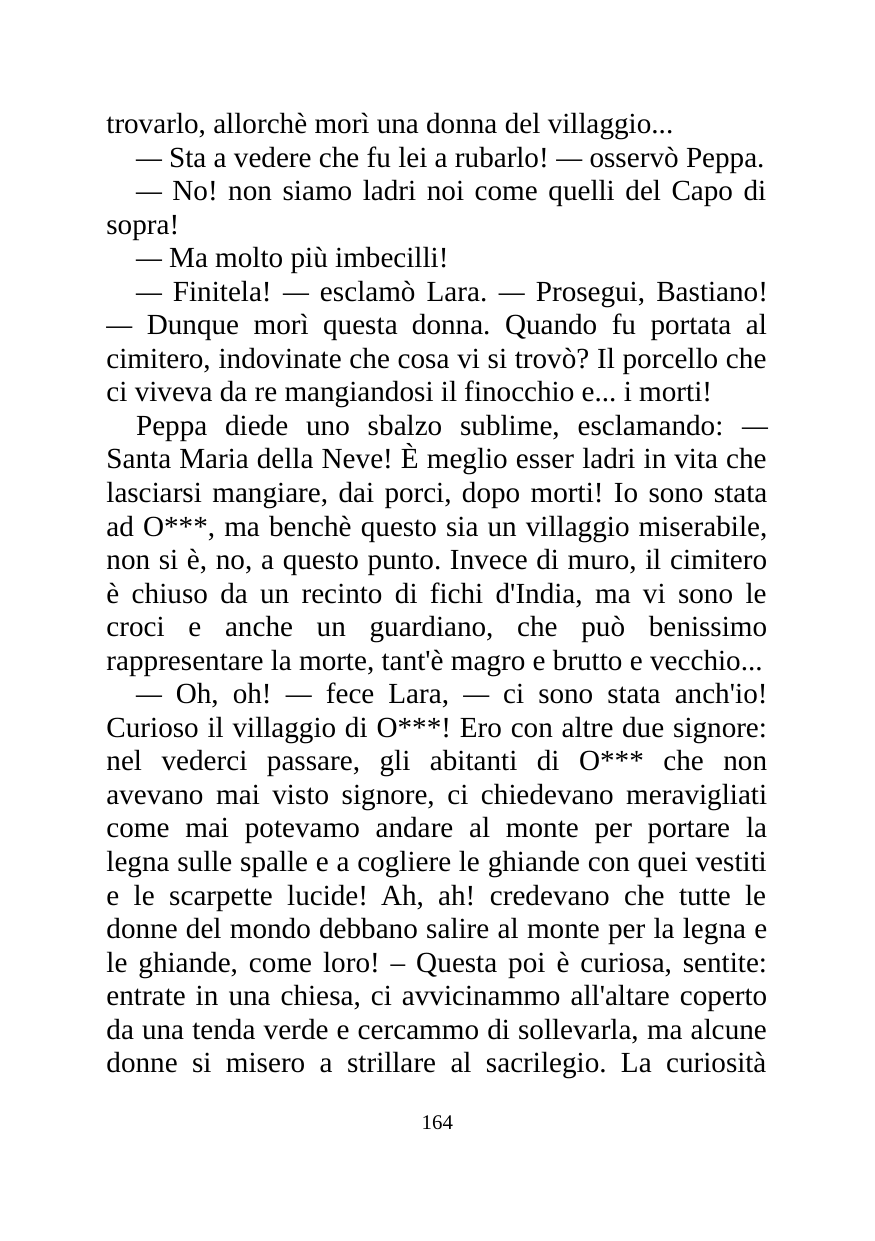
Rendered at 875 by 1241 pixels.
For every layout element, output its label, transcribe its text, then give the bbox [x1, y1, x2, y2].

text — Sta a vedere che fu lei a rubarlo! — osservò Peppa. [106, 140, 768, 173]
text — Ma molto più imbecilli! [106, 240, 768, 274]
text Peppa diede uno sbalzo sublime, esclamando: — Santa Maria della Neve! È meglio esser ladri in vita che lasciarsi mangiare, dai porci, dopo morti! Io sono stata ad O***, ma benchè questo sia un villaggio miserabile, non si è, no, a questo punto. Invece di muro, il cimitero è chiuso da un recinto di fichi d'India, ma vi sono le croci e anche un guardiano, che può benissimo rappresentare la morte, tant'è magro e brutto e vecchio... [106, 408, 768, 676]
text — Oh, oh! — fece Lara, — ci sono stata anch'io! Curioso il villaggio di O***! Ero con altre due signore: nel vederci passare, gli abitanti di O*** che non avevano mai visto signore, ci chiedevano meravigliati come mai potevamo andare al monte per portare la legna sulle spalle e a cogliere le ghiande con quei vestiti e le scarpette lucide! Ah, ah! credevano che tutte le donne del mondo debbano salire al monte per la legna e le ghiande, come loro! – Questa poi è curiosa, sentite: entrate in una chiesa, ci avvicinammo all'altare coperto da una tenda verde e cercammo di sollevarla, ma alcune donne si misero a strillare al sacrilegio. La curiosità [106, 676, 768, 1079]
text — No! non siamo ladri noi come quelli del Capo di sopra! [106, 173, 768, 240]
text trovarlo, allorchè morì una donna del villaggio... [106, 106, 768, 140]
text — Finitela! — esclamò Lara. — Prosegui, Bastiano! — Dunque morì questa donna. Quando fu portata al cimitero, indovinate che cosa vi si trovò? Il porcello che ci viveva da re mangiandosi il finocchio e... i morti! [106, 274, 768, 408]
